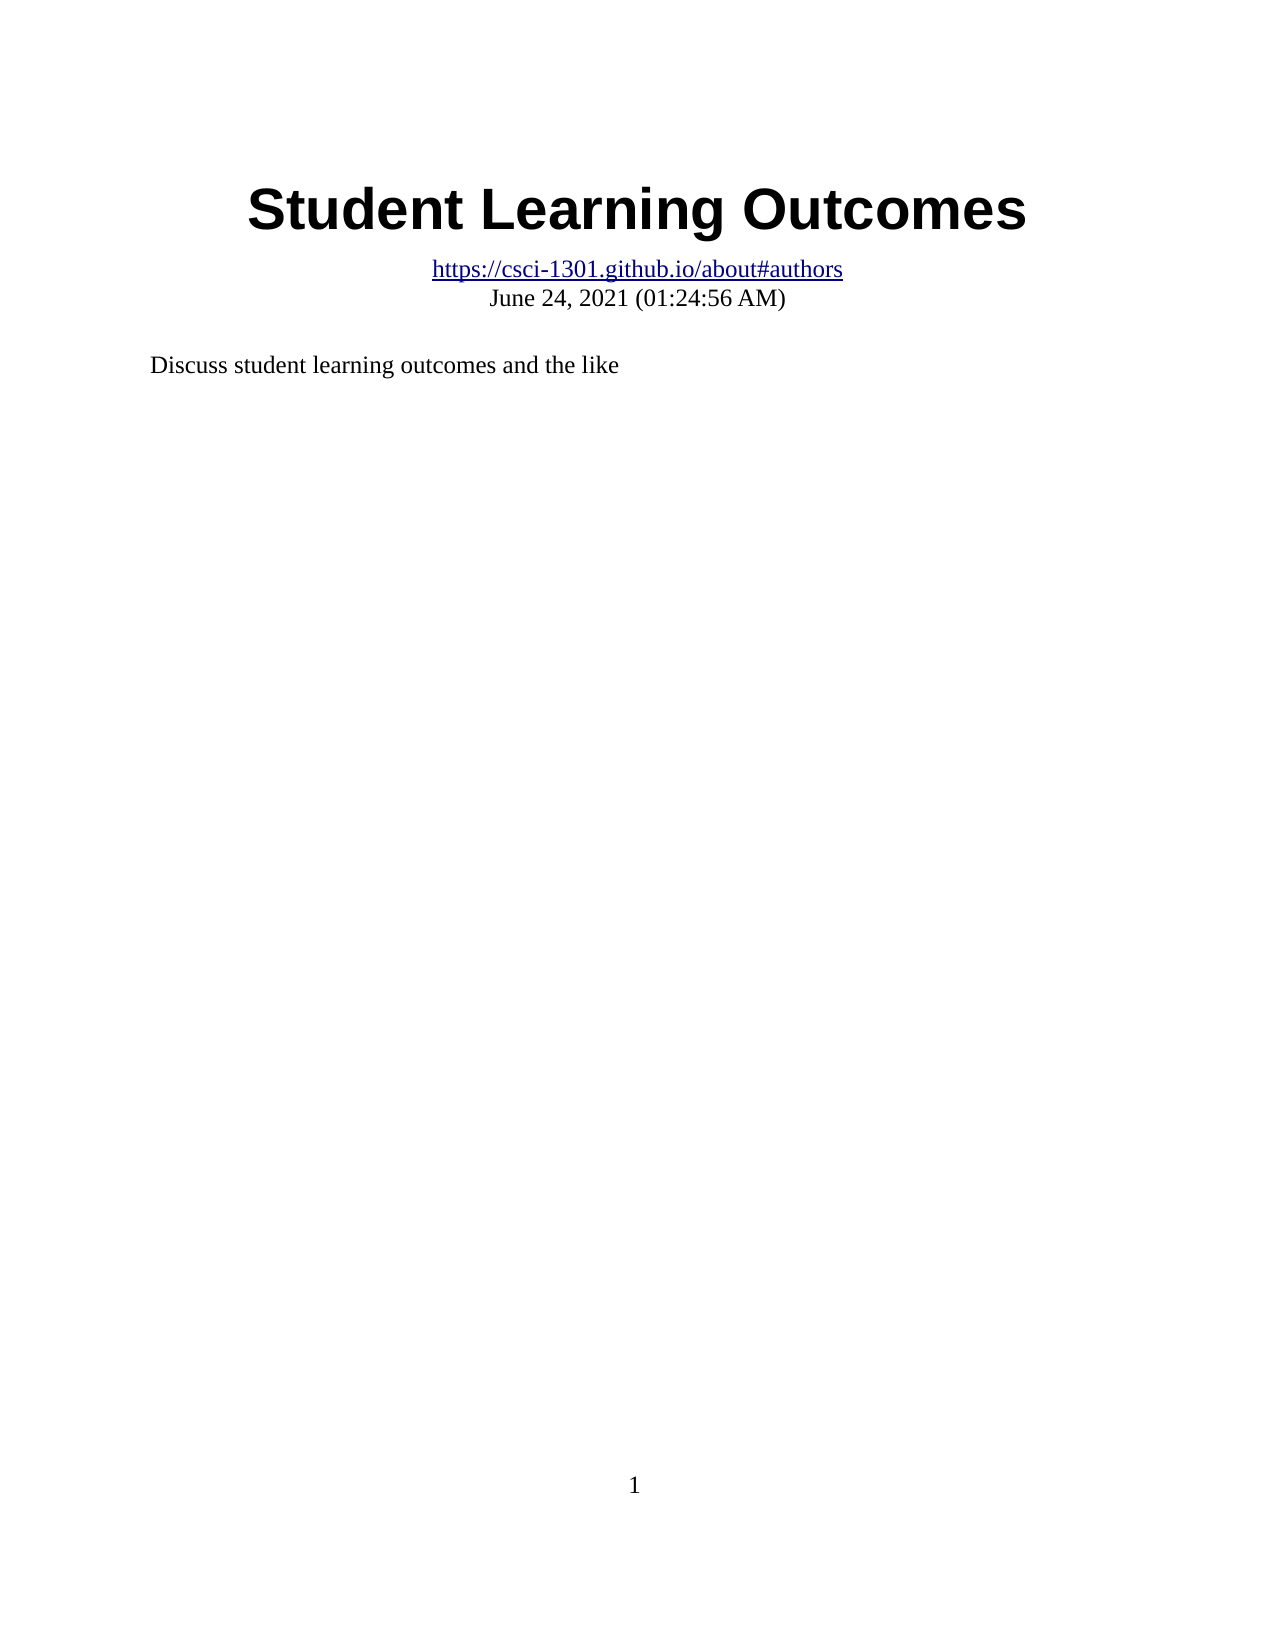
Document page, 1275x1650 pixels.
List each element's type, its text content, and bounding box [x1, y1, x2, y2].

title Student Learning Outcomes [150, 175, 1125, 242]
text Discuss student learning outcomes and the like [150, 350, 1125, 378]
text June 24, 2021 (01:24:56 AM) [150, 283, 1125, 312]
text https://csci-1301.github.io/about#authors [150, 254, 1125, 283]
